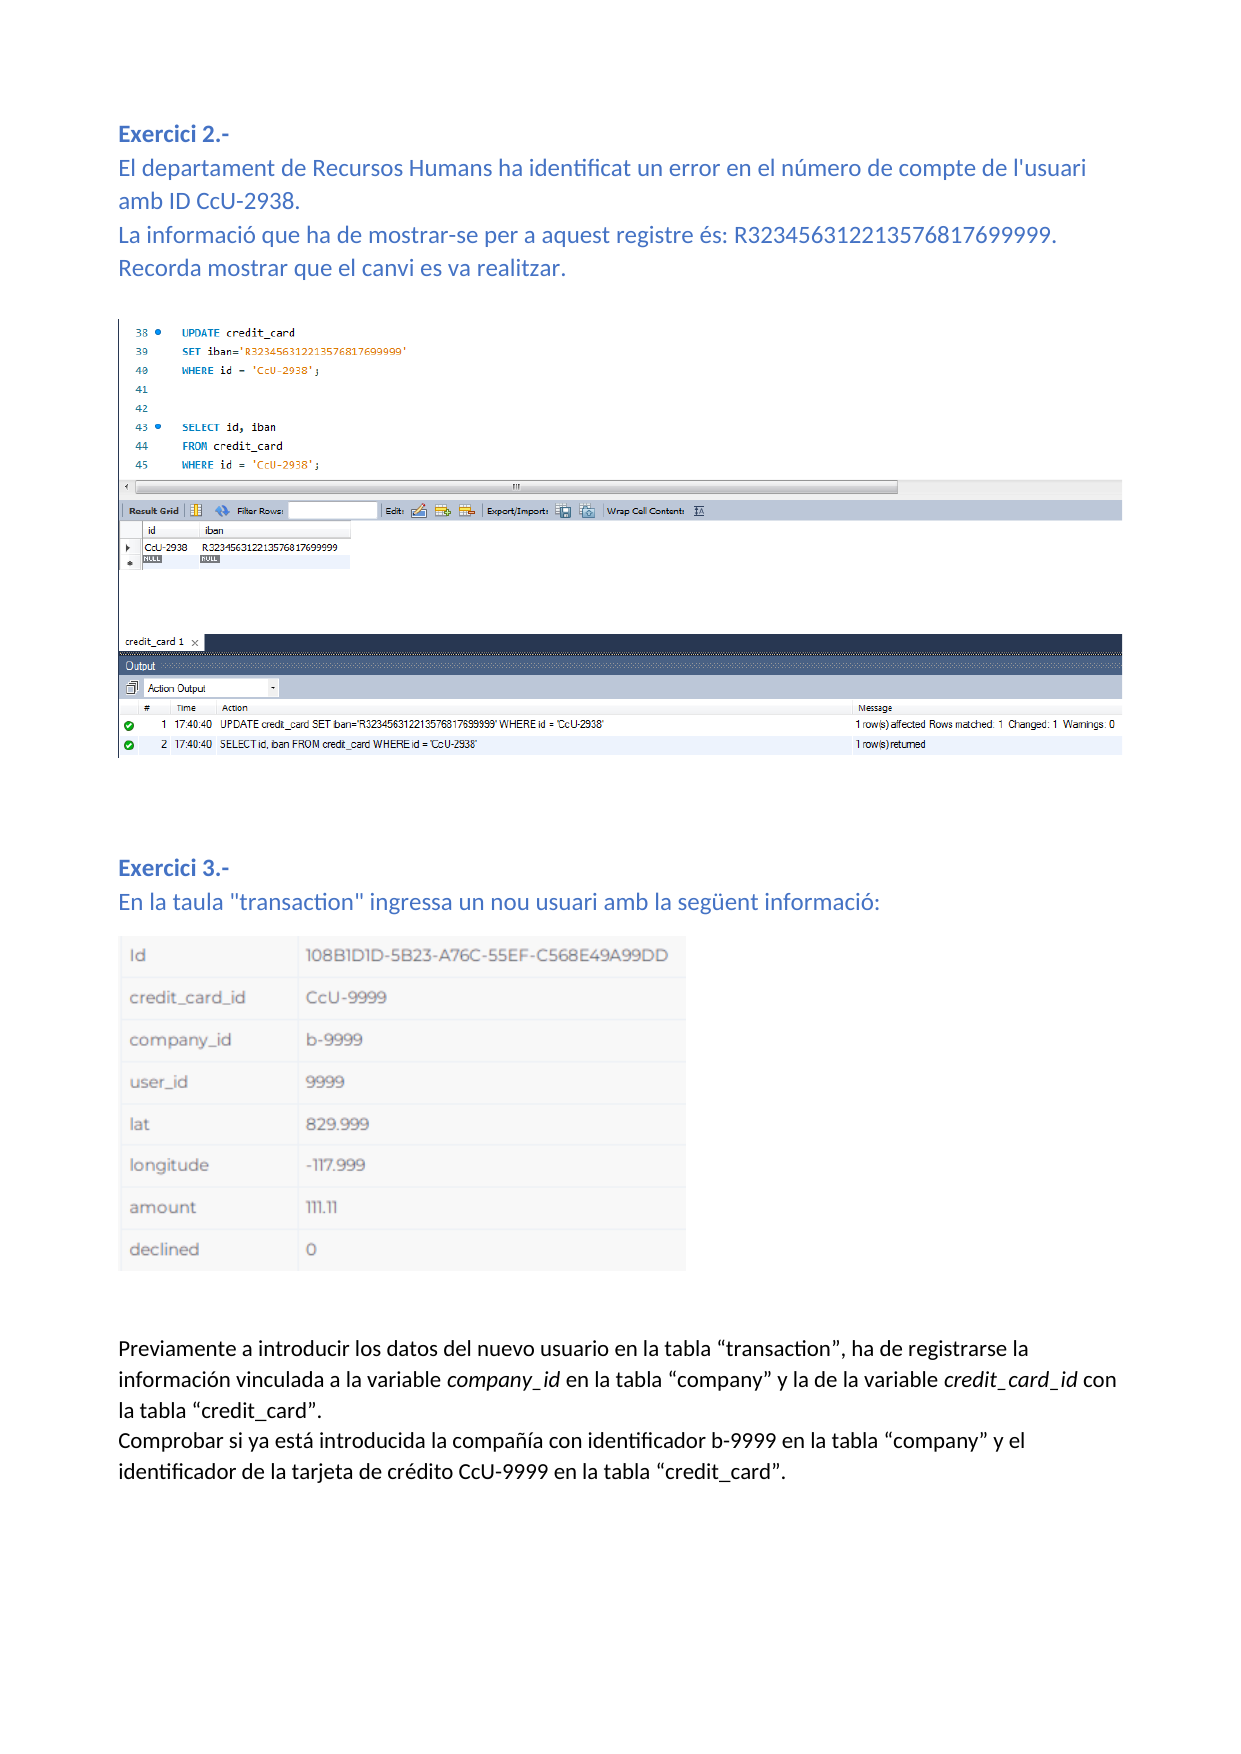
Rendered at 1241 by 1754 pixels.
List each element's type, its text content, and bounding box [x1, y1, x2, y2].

text Comprobar si ya está introducida la compañía con identificador b-9999 en la tabla “company” y el identificador de la tarjeta de crédito CcU-9999 en la tabla “credit_card”. [118, 1427, 1122, 1485]
text Exercici 3.- [118, 821, 1122, 883]
picture [118, 936, 686, 1271]
text El departament de Recursos Humans ha identificat un error en el número de compte de l'usuari amb ID CcU-2938. [118, 152, 1122, 216]
text En la taula "transaction" ingressa un nou usuari amb la següent informació: [118, 886, 1122, 917]
text Previamente a introducir los datos del nuevo usuario en la tabla “transaction”, ha de registrarse la información vinculada a la variable company_id en la tabla “company” y la de la variable credit_card_id con la tabla “credit_card”. [118, 1334, 1122, 1424]
text Exercici 2.- [118, 118, 1122, 149]
picture [118, 319, 1123, 758]
text La informació que ha de mostrar-se per a aquest registre és: R323456312213576817699999. Recorda mostrar que el canvi es va realitzar. [118, 219, 1122, 283]
